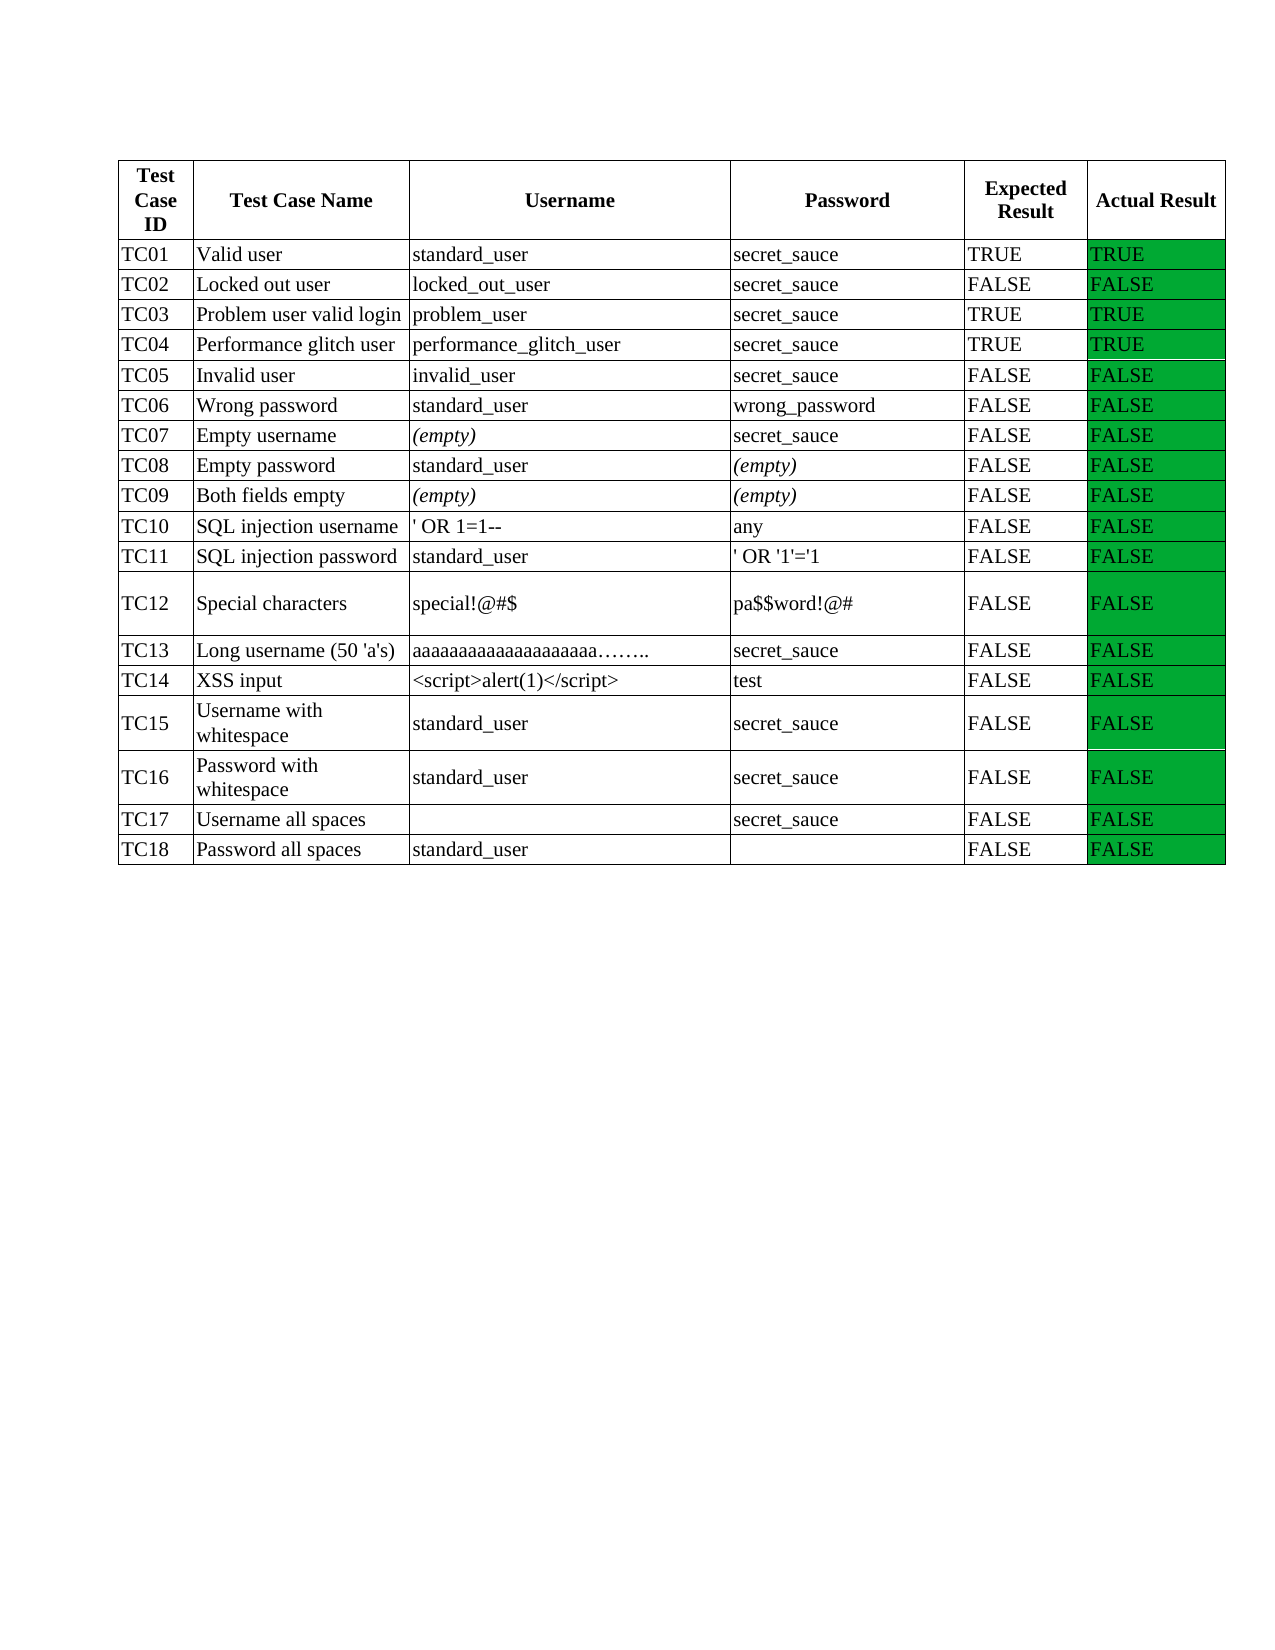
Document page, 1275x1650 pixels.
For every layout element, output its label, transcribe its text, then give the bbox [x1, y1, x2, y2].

table_cell TC04 [119, 330, 193, 359]
table_cell TC17 [119, 805, 193, 834]
table_cell (empty) [731, 481, 964, 511]
table_cell FALSE [965, 636, 1087, 665]
table_cell TC09 [119, 481, 193, 511]
table_cell FALSE [965, 751, 1087, 804]
table_cell FALSE [1088, 805, 1225, 834]
table_cell XSS input [194, 666, 409, 695]
table_cell Wrong password [194, 391, 409, 420]
table_cell TC18 [119, 835, 193, 864]
table_cell secret_sauce [731, 300, 964, 329]
table_cell FALSE [1088, 421, 1225, 450]
table_cell TC06 [119, 391, 193, 420]
table_cell aaaaaaaaaaaaaaaaaaaa…….. [410, 636, 730, 665]
table_cell SQL injection username [194, 512, 409, 541]
table_cell Locked out user [194, 270, 409, 299]
table_cell FALSE [1088, 572, 1225, 635]
table_cell standard_user [410, 451, 730, 480]
table_cell SQL injection password [194, 542, 409, 571]
table_cell TRUE [1088, 300, 1225, 329]
table_cell TRUE [1088, 240, 1225, 269]
table_cell FALSE [965, 835, 1087, 864]
table_header Username [410, 161, 730, 239]
table_cell (empty) [731, 451, 964, 480]
table_cell TC05 [119, 361, 193, 390]
table_cell TC15 [119, 696, 193, 749]
table_header Actual Result [1088, 161, 1225, 239]
table_cell secret_sauce [731, 421, 964, 450]
table_header Expected Result [965, 161, 1087, 239]
table_cell Invalid user [194, 361, 409, 390]
table_cell FALSE [965, 270, 1087, 299]
table_cell FALSE [965, 451, 1087, 480]
table_cell problem_user [410, 300, 730, 329]
table_cell FALSE [1088, 391, 1225, 420]
table_cell TC12 [119, 572, 193, 635]
table_cell secret_sauce [731, 330, 964, 359]
table_cell TC07 [119, 421, 193, 450]
table_cell FALSE [1088, 270, 1225, 299]
table_cell TRUE [965, 330, 1087, 359]
table_cell standard_user [410, 240, 730, 269]
table_cell FALSE [1088, 696, 1225, 749]
table_cell standard_user [410, 542, 730, 571]
table_cell wrong_password [731, 391, 964, 420]
table_cell FALSE [1088, 481, 1225, 511]
table_cell FALSE [965, 542, 1087, 571]
table_cell Valid user [194, 240, 409, 269]
table_cell Special characters [194, 572, 409, 635]
table_cell FALSE [965, 481, 1087, 511]
table_cell Username with whitespace [194, 696, 409, 749]
table_cell FALSE [1088, 451, 1225, 480]
table_cell FALSE [965, 361, 1087, 390]
table_cell [410, 805, 730, 834]
table_cell standard_user [410, 751, 730, 804]
table_cell FALSE [965, 666, 1087, 695]
table_cell TRUE [965, 240, 1087, 269]
table_cell TC08 [119, 451, 193, 480]
table_cell secret_sauce [731, 751, 964, 804]
table_cell TC16 [119, 751, 193, 804]
table_header Test Case Name [194, 161, 409, 239]
table_cell Username all spaces [194, 805, 409, 834]
table_cell invalid_user [410, 361, 730, 390]
table_cell Problem user valid login [194, 300, 409, 329]
table_cell secret_sauce [731, 270, 964, 299]
table_cell TC14 [119, 666, 193, 695]
table_cell standard_user [410, 391, 730, 420]
table_cell TRUE [1088, 330, 1225, 359]
table_cell Both fields empty [194, 481, 409, 511]
table_cell Empty password [194, 451, 409, 480]
table_cell locked_out_user [410, 270, 730, 299]
table_header Password [731, 161, 964, 239]
table_cell Password with whitespace [194, 751, 409, 804]
table_cell TC01 [119, 240, 193, 269]
table_cell standard_user [410, 696, 730, 749]
table_cell (empty) [410, 421, 730, 450]
table_cell ' OR '1'='1 [731, 542, 964, 571]
table_cell TC10 [119, 512, 193, 541]
table_cell FALSE [1088, 512, 1225, 541]
table_cell ' OR 1=1-- [410, 512, 730, 541]
table_cell TC03 [119, 300, 193, 329]
table_cell special!@#$ [410, 572, 730, 635]
table_cell FALSE [1088, 542, 1225, 571]
table_header Test Case ID [119, 161, 193, 239]
table_cell secret_sauce [731, 361, 964, 390]
table_cell FALSE [965, 572, 1087, 635]
table_cell secret_sauce [731, 696, 964, 749]
table_cell FALSE [1088, 636, 1225, 665]
table_cell FALSE [965, 391, 1087, 420]
table_cell TC11 [119, 542, 193, 571]
table_cell test [731, 666, 964, 695]
table_cell TC02 [119, 270, 193, 299]
table_cell FALSE [965, 696, 1087, 749]
table_cell <script>alert(1)</script> [410, 666, 730, 695]
table_cell Empty username [194, 421, 409, 450]
table_cell FALSE [1088, 361, 1225, 390]
table_cell FALSE [965, 421, 1087, 450]
table_cell FALSE [1088, 666, 1225, 695]
table_cell secret_sauce [731, 240, 964, 269]
table_cell secret_sauce [731, 805, 964, 834]
table_cell FALSE [965, 805, 1087, 834]
table_cell Long username (50 'a's) [194, 636, 409, 665]
table_cell FALSE [1088, 751, 1225, 804]
table_cell performance_glitch_user [410, 330, 730, 359]
table_cell FALSE [1088, 835, 1225, 864]
table_cell Password all spaces [194, 835, 409, 864]
table_cell (empty) [410, 481, 730, 511]
table_cell pa$$word!@# [731, 572, 964, 635]
table_cell Performance glitch user [194, 330, 409, 359]
table_cell standard_user [410, 835, 730, 864]
table_cell any [731, 512, 964, 541]
table_cell [731, 835, 964, 864]
table_cell TRUE [965, 300, 1087, 329]
table_cell FALSE [965, 512, 1087, 541]
table_cell secret_sauce [731, 636, 964, 665]
table_cell TC13 [119, 636, 193, 665]
